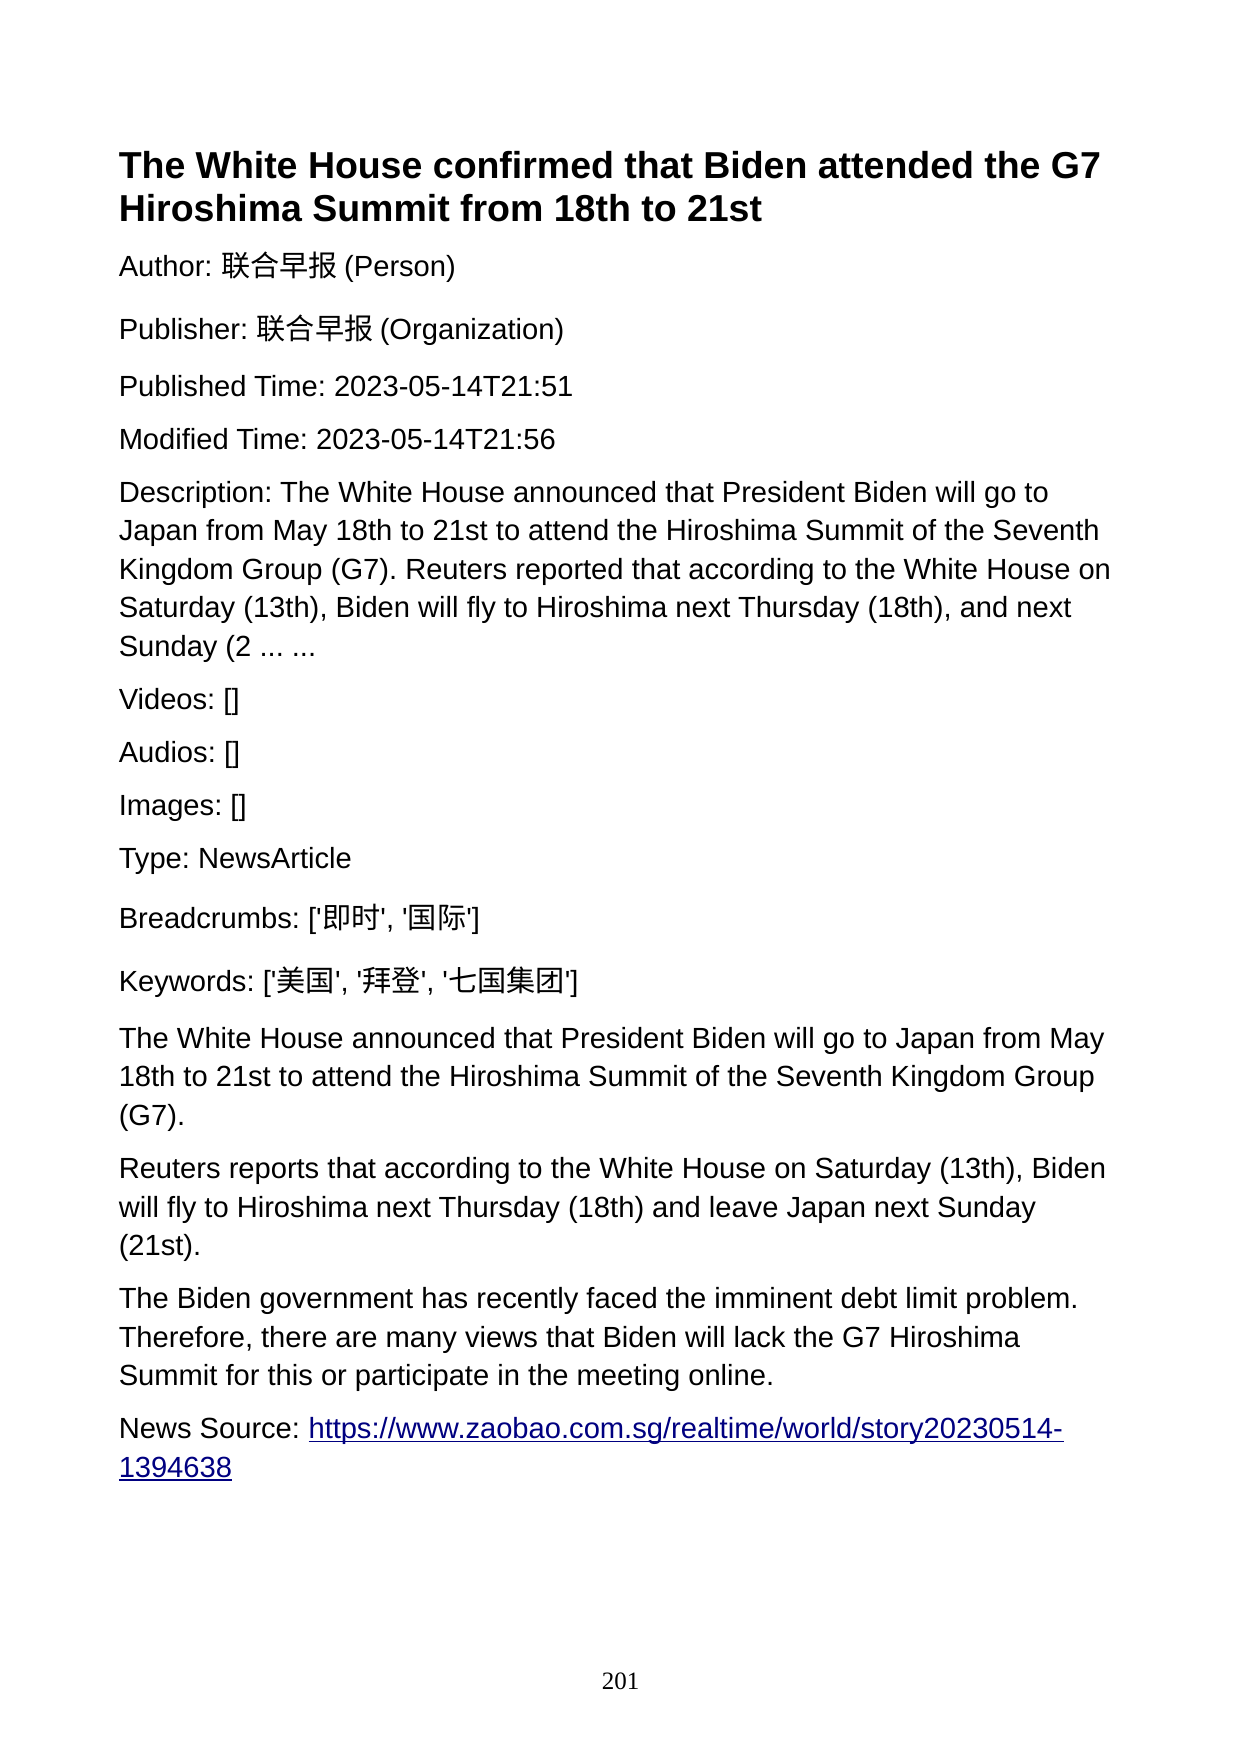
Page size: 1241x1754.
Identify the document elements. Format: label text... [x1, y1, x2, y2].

text Reuters reports that according to the White House on Saturday (13th), Biden will fly to Hiroshima next Thursday (18th) and leave Japan next Sunday (21st). [118, 1151, 1122, 1262]
text Author: 联合早报 (Person) [118, 242, 1122, 284]
text Images: [] [118, 788, 1122, 822]
text Published Time: 2023-05-14T21:51 [118, 368, 1122, 402]
text The White House announced that President Biden will go to Japan from May 18th to 21st to attend the Hiroshima Summit of the Seventh Kingdom Group (G7). [118, 1021, 1122, 1131]
text Audios: [] [118, 735, 1122, 769]
text Breadcrumbs: ['即时', '国际'] [118, 894, 1122, 937]
text Description: The White House announced that President Biden will go to Japan from May 18th to 21st to attend the Hiroshima Summit of the Seventh Kingdom Group (G7). Reuters reported that according to the White House on Saturday (13th), Biden will fly to Hiroshima next Thursday (18th), and next Sunday (2 ... ... [118, 475, 1122, 662]
text Type: NewsArticle [118, 841, 1122, 875]
text Videos: [] [118, 682, 1122, 716]
subtitle The White House confirmed that Biden attended the G7 Hiroshima Summit from 18th to 21st [118, 143, 1122, 230]
text The Biden government has recently faced the imminent debt limit problem. Therefore, there are many views that Biden will lack the G7 Hiroshima Summit for this or participate in the meeting online. [118, 1281, 1122, 1392]
text Publisher: 联合早报 (Organization) [118, 305, 1122, 348]
text Modified Time: 2023-05-14T21:56 [118, 422, 1122, 455]
text News Source: https://www.zaobao.com.sg/realtime/world/story20230514-1394638 [118, 1411, 1122, 1483]
text Keywords: ['美国', '拜登', '七国集团'] [118, 958, 1122, 1000]
